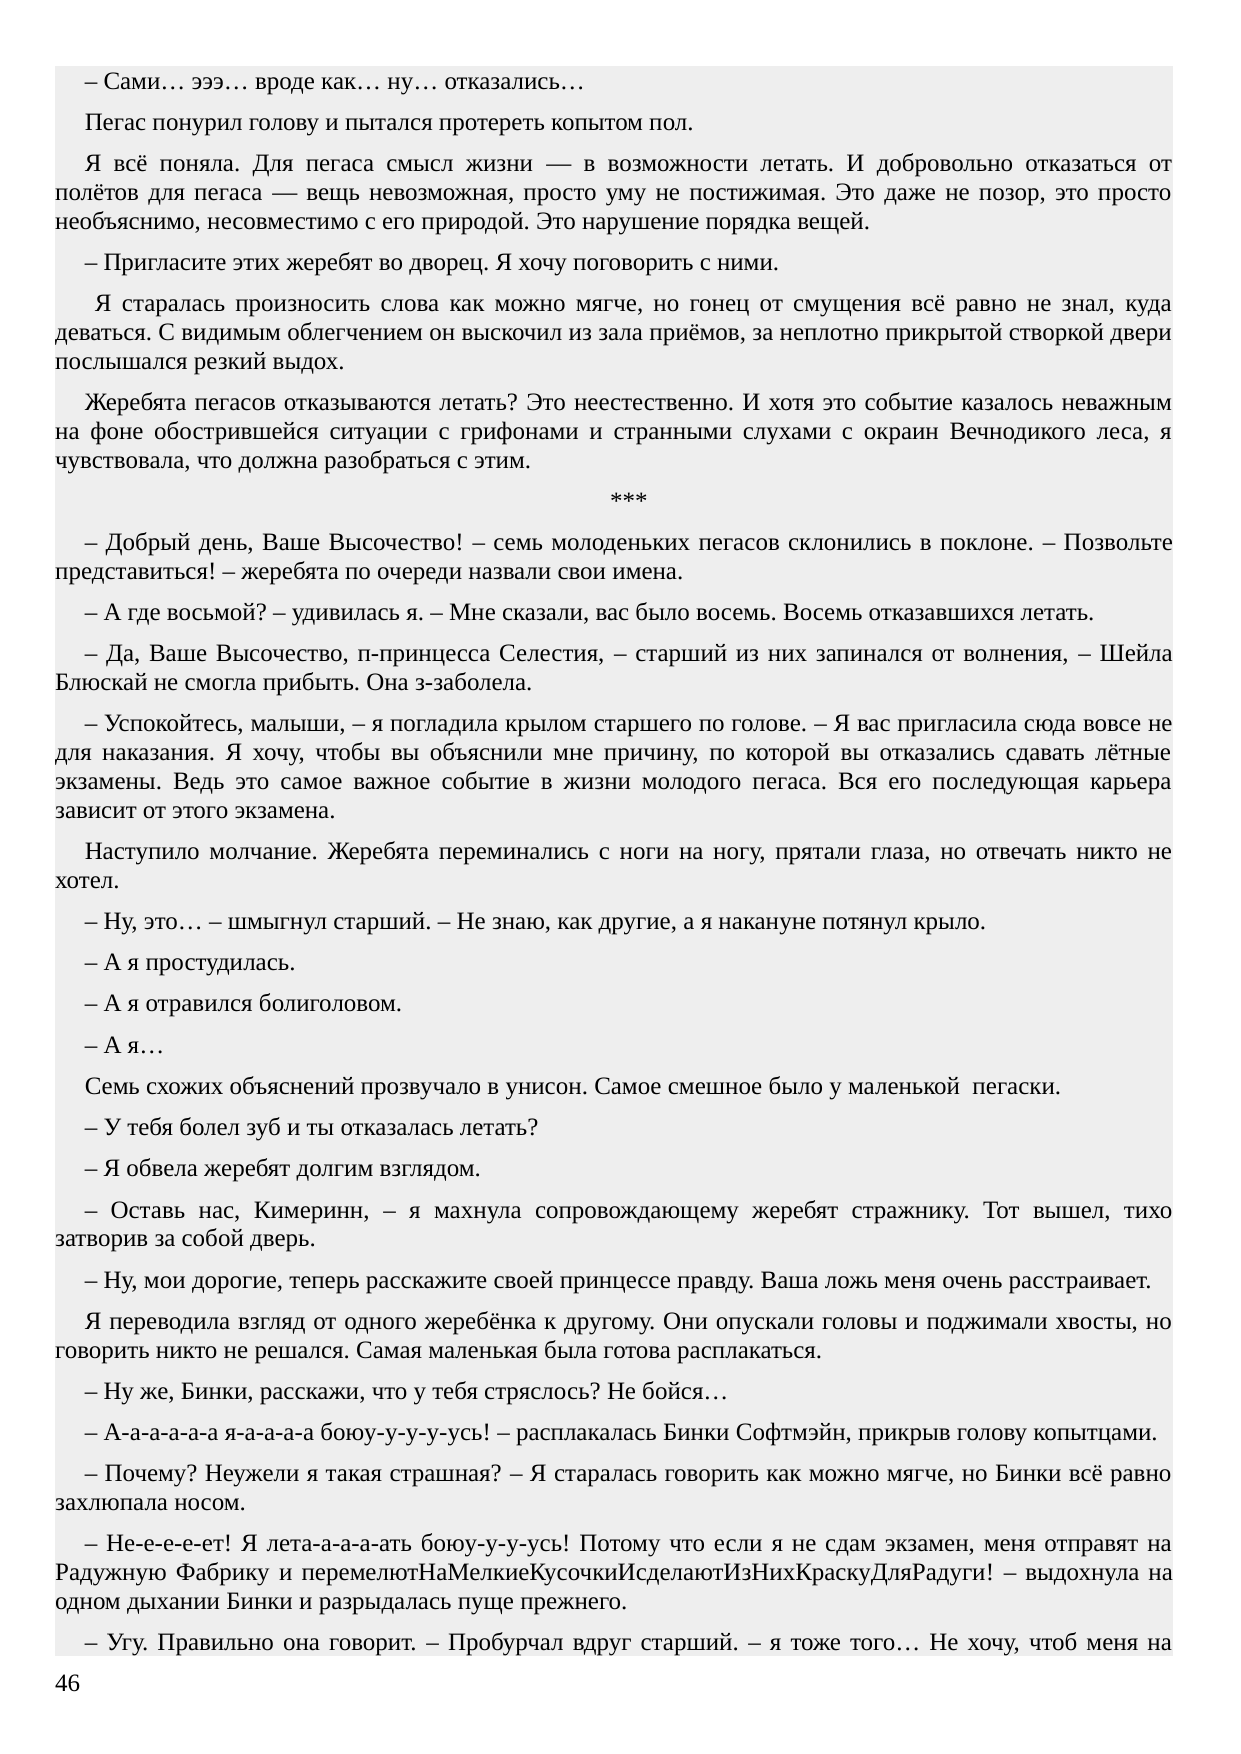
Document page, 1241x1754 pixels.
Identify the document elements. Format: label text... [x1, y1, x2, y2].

text – Пригласите этих жеребят во дворец. Я хочу поговорить с ними. [55, 247, 1173, 276]
text – Успокойтесь, малыши, – я погладила крылом старшего по голове. – Я вас пригласила сюда вовсе не для наказания. Я хочу, чтобы вы объяснили мне причину, по которой вы отказались сдавать лётные экзамены. Ведь это самое важное событие в жизни молодого пегаса. Вся его последующая карьера зависит от этого экзамена. [55, 708, 1173, 823]
text – А где восьмой? – удивилась я. – Мне сказали, вас было восемь. Восемь отказавшихся летать. [55, 597, 1173, 626]
text *** [55, 486, 1173, 515]
text – А я… [55, 1030, 1173, 1058]
text – Ну, это… – шмыгнул старший. – Не знаю, как другие, а я накануне потянул крыло. [55, 906, 1173, 935]
text – Добрый день, Ваше Высочество! – семь молоденьких пегасов склонились в поклоне. – Позвольте представиться! – жеребята по очереди назвали свои имена. [55, 527, 1173, 585]
text – Не-е-е-е-ет! Я лета-а-а-а-ать боюу-у-у-усь! Потому что если я не сдам экзамен, меня отправят на Радужную Фабрику и перемелютНаМелкиеКусочкиИсделаютИзНихКраскуДляРадуги! – выдохнула на одном дыхании Бинки и разрыдалась пуще прежнего. [55, 1528, 1173, 1615]
text – А-а-а-а-а-а я-а-а-а-а боюу-у-у-у-усь! – расплакалась Бинки Софтмэйн, прикрыв голову копытцами. [55, 1417, 1173, 1446]
text – Почему? Неужели я такая страшная? – Я старалась говорить как можно мягче, но Бинки всё равно захлюпала носом. [55, 1458, 1173, 1516]
text – У тебя болел зуб и ты отказалась летать? [55, 1112, 1173, 1141]
text Пегас понурил голову и пытался протереть копытом пол. [55, 107, 1173, 136]
text – А я простудилась. [55, 947, 1173, 976]
text – Ну, мои дорогие, теперь расскажите своей принцессе правду. Ваша ложь меня очень расстраивает. [55, 1265, 1173, 1293]
text Я переводила взгляд от одного жеребёнка к другому. Они опускали головы и поджимали хвосты, но говорить никто не решался. Самая маленькая была готова расплакаться. [55, 1306, 1173, 1363]
text Я старалась произносить слова как можно мягче, но гонец от смущения всё равно не знал, куда деваться. С видимым облегчением он выскочил из зала приёмов, за неплотно прикрытой створкой двери послышался резкий выдох. [55, 288, 1173, 375]
text – Ну же, Бинки, расскажи, что у тебя стряслось? Не бойся… [55, 1376, 1173, 1405]
text Жеребята пегасов отказываются летать? Это неестественно. И хотя это событие казалось неважным на фоне обострившейся ситуации с грифонами и странными слухами с окраин Вечнодикого леса, я чувствовала, что должна разобраться с этим. [55, 387, 1173, 473]
text – Угу. Правильно она говорит. – Пробурчал вдруг старший. – я тоже того… Не хочу, чтоб меня на [55, 1627, 1173, 1656]
text – А я отравился болиголовом. [55, 988, 1173, 1017]
text – Сами… эээ… вроде как… ну… отказались… [55, 66, 1173, 95]
text – Да, Ваше Высочество, п-принцесса Селестия, – старший из них запинался от волнения, – Шейла Блюскай не смогла прибыть. Она з-заболела. [55, 638, 1173, 696]
text – Оставь нас, Кимеринн, – я махнула сопровождающему жеребят стражнику. Тот вышел, тихо затворив за собой дверь. [55, 1195, 1173, 1252]
text Семь схожих объяснений прозвучало в унисон. Самое смешное было у маленькой пегаски. [55, 1071, 1173, 1100]
text Наступило молчание. Жеребята переминались с ноги на ногу, прятали глаза, но отвечать никто не хотел. [55, 836, 1173, 893]
text – Я обвела жеребят долгим взглядом. [55, 1153, 1173, 1182]
text Я всё поняла. Для пегаса смысл жизни — в возможности летать. И добровольно отказаться от полётов для пегаса — вещь невозможная, просто уму не постижимая. Это даже не позор, это просто необъяснимо, несовместимо с его природой. Это нарушение порядка вещей. [55, 148, 1173, 235]
